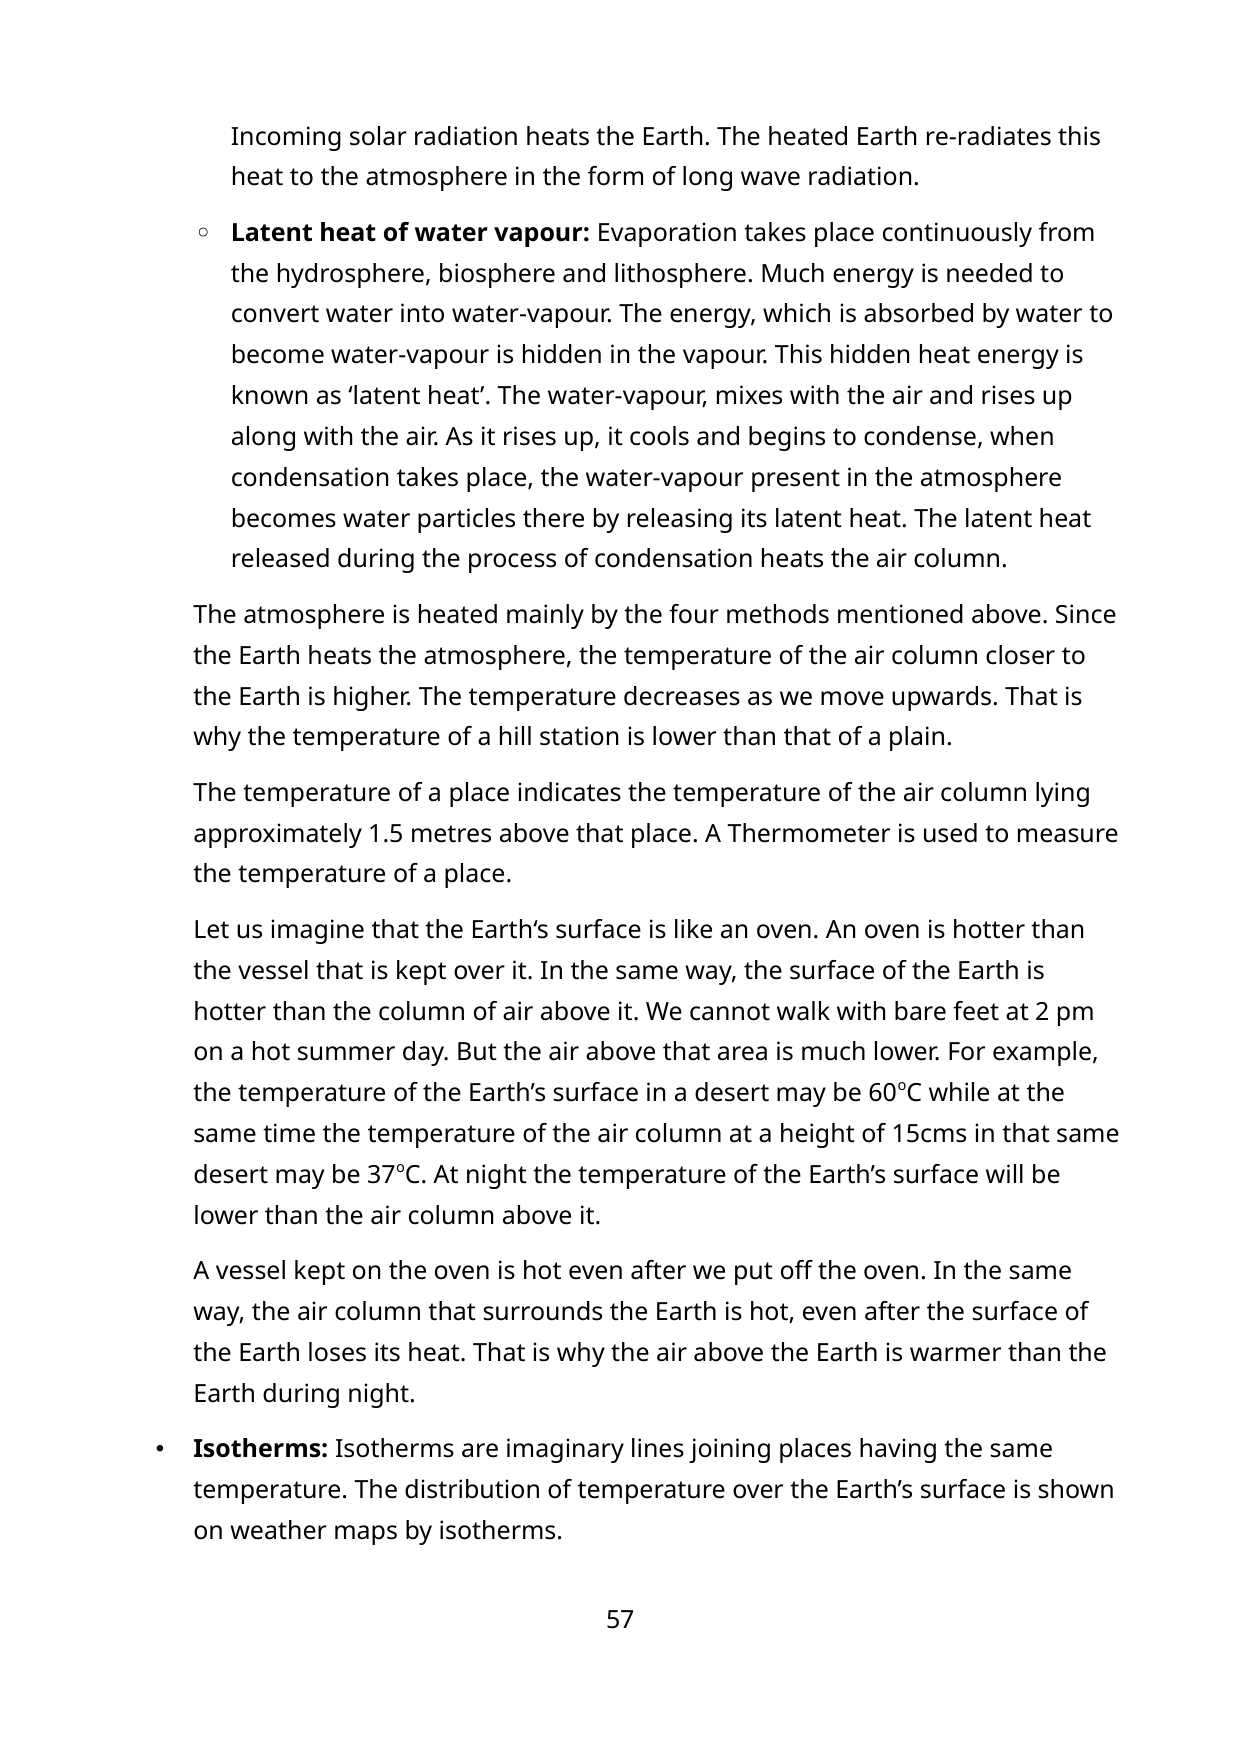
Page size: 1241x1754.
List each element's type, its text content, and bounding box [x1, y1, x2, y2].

list Latent heat of water vapour: Evaporation takes place continuously from the hydrosphere, biosphere and lithosphere. Much energy is needed to convert water into water-vapour. The energy, which is absorbed by water to become water-vapour is hidden in the vapour. This hidden heat energy is known as ‘latent heat’. The water-vapour, mixes with the air and rises up along with the air. As it rises up, it cools and begins to condense, when condensation takes place, the water-vapour present in the atmosphere becomes water particles there by releasing its latent heat. The latent heat released during the process of condensation heats the air column. [193, 214, 1122, 575]
list Isotherms: Isotherms are imaginary lines joining places having the same temperature. The distribution of temperature over the Earth’s surface is shown on weather maps by isotherms. [156, 1431, 1122, 1546]
list The atmosphere is heated mainly by the four methods mentioned above. Since the Earth heats the atmosphere, the temperature of the air column closer to the Earth is higher. The temperature decreases as we move upwards. That is why the temperature of a hill station is lower than that of a plain. [156, 596, 1122, 753]
list Let us imagine that the Earth‘s surface is like an oven. An oven is hotter than the vessel that is kept over it. In the same way, the surface of the Earth is hotter than the column of air above it. We cannot walk with bare feet at 2 pm on a hot summer day. But the air above that area is much lower. For example, the temperature of the Earth’s surface in a desert may be 60oC while at the same time the temperature of the air column at a height of 15cms in that same desert may be 37oC. At night the temperature of the Earth’s surface will be lower than the air column above it. [156, 911, 1122, 1231]
list Incoming solar radiation heats the Earth. The heated Earth re-radiates this heat to the atmosphere in the form of long wave radiation. [193, 118, 1122, 193]
list The temperature of a place indicates the temperature of the air column lying approximately 1.5 metres above that place. A Thermometer is used to measure the temperature of a place. [156, 774, 1122, 890]
list A vessel kept on the oven is hot even after we put off the oven. In the same way, the air column that surrounds the Earth is hot, even after the surface of the Earth loses its heat. That is why the air above the Earth is warmer than the Earth during night. [156, 1253, 1122, 1409]
